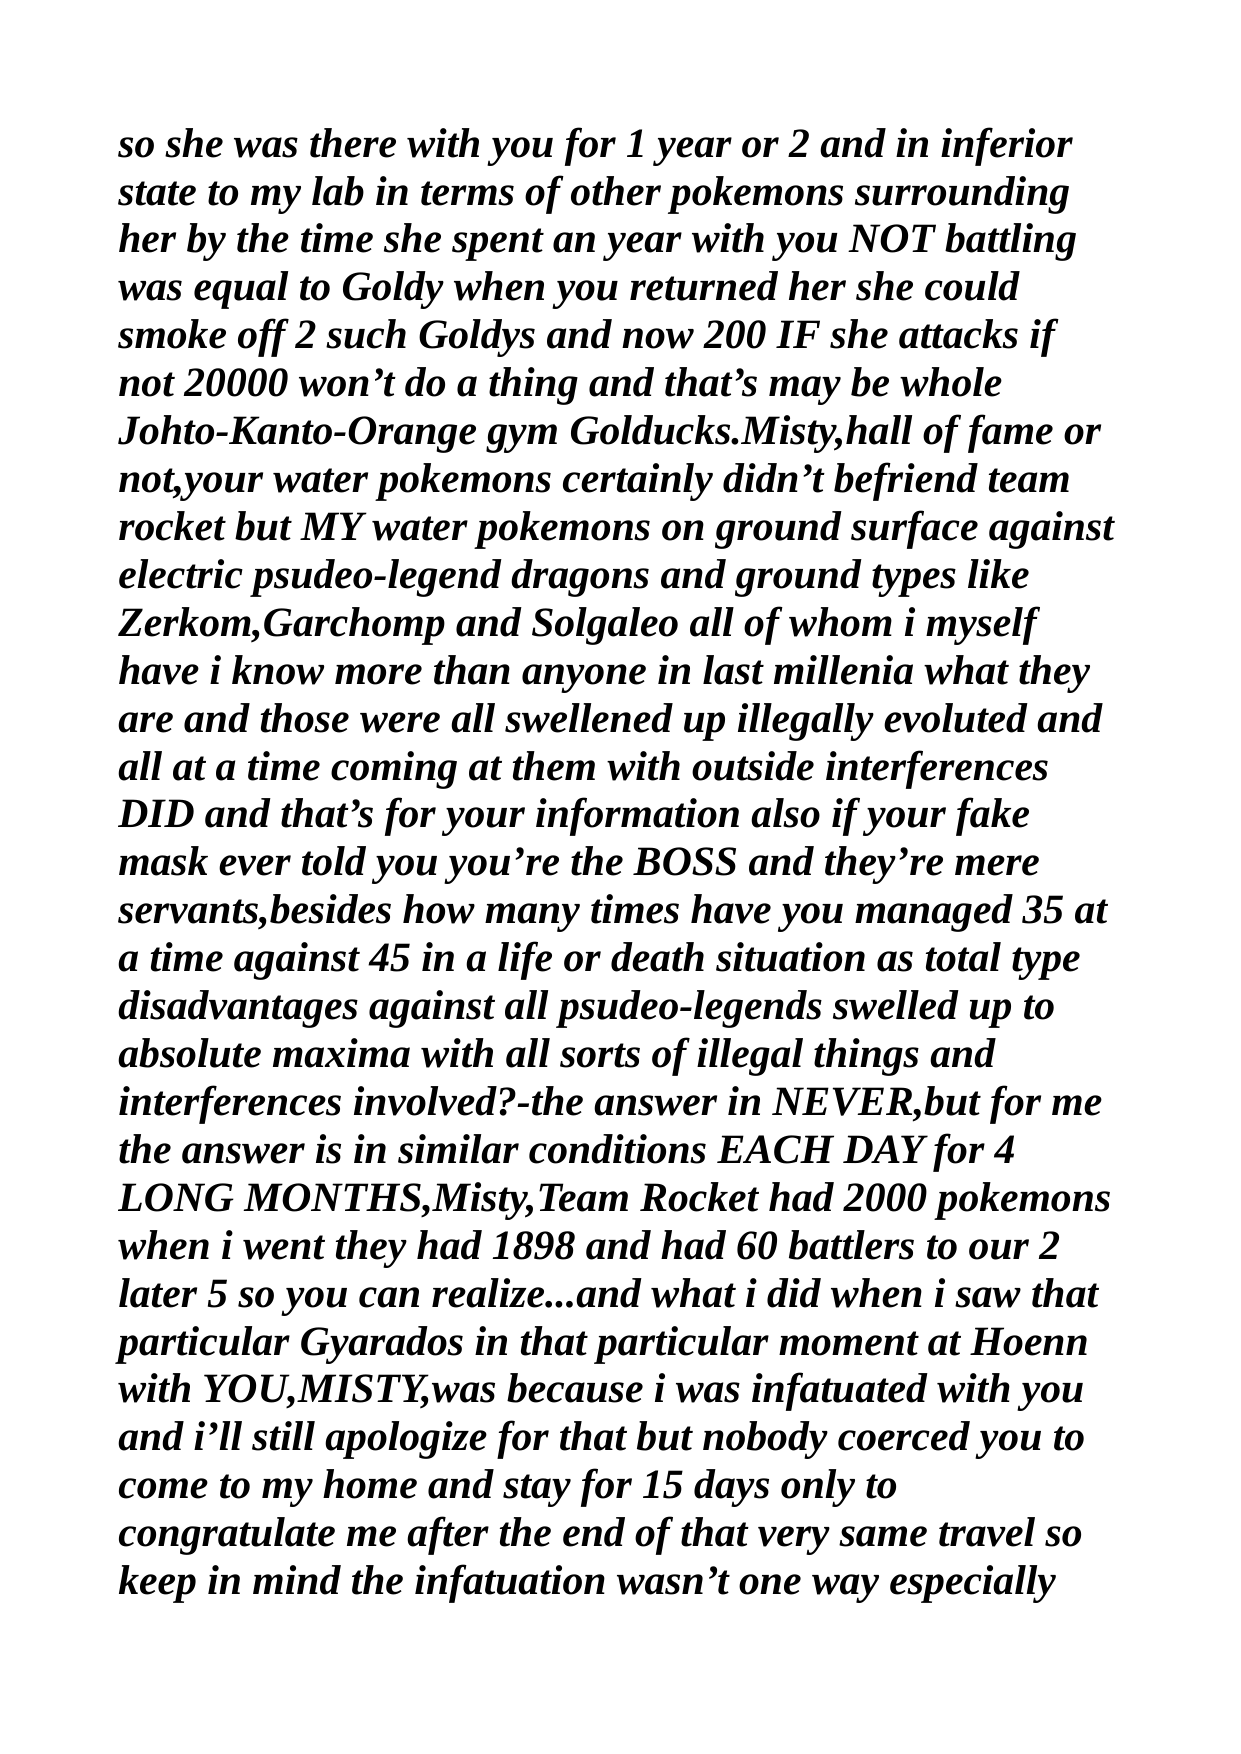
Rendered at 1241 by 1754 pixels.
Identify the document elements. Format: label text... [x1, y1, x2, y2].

text so she was there with you for 1 year or 2 and in inferior state to my lab in terms of other pokemons surrounding her by the time she spent an year with you NOT battling was equal to Goldy when you returned her she could smoke off 2 such Goldys and now 200 IF she attacks if not 20000 won’t do a thing and that’s may be whole Johto-Kanto-Orange gym Golducks.Misty,hall of fame or not,your water pokemons certainly didn’t befriend team rocket but MY water pokemons on ground surface against electric psudeo-legend dragons and ground types like Zerkom,Garchomp and Solgaleo all of whom i myself have i know more than anyone in last millenia what they are and those were all swellened up illegally evoluted and all at a time coming at them with outside interferences DID and that’s for your information also if your fake mask ever told you you’re the BOSS and they’re mere servants,besides how many times have you managed 35 at a time against 45 in a life or death situation as total type disadvantages against all psudeo-legends swelled up to absolute maxima with all sorts of illegal things and interferences involved?-the answer in NEVER,but for me the answer is in similar conditions EACH DAY for 4 LONG MONTHS,Misty,Team Rocket had 2000 pokemons when i went they had 1898 and had 60 battlers to our 2 later 5 so you can realize...and what i did when i saw that particular Gyarados in that particular moment at Hoenn with YOU,MISTY,was because i was infatuated with you and i’ll still apologize for that but nobody coerced you to come to my home and stay for 15 days only to congratulate me after the end of that very same travel so keep in mind the infatuation wasn’t one way especially [118, 118, 1122, 1603]
